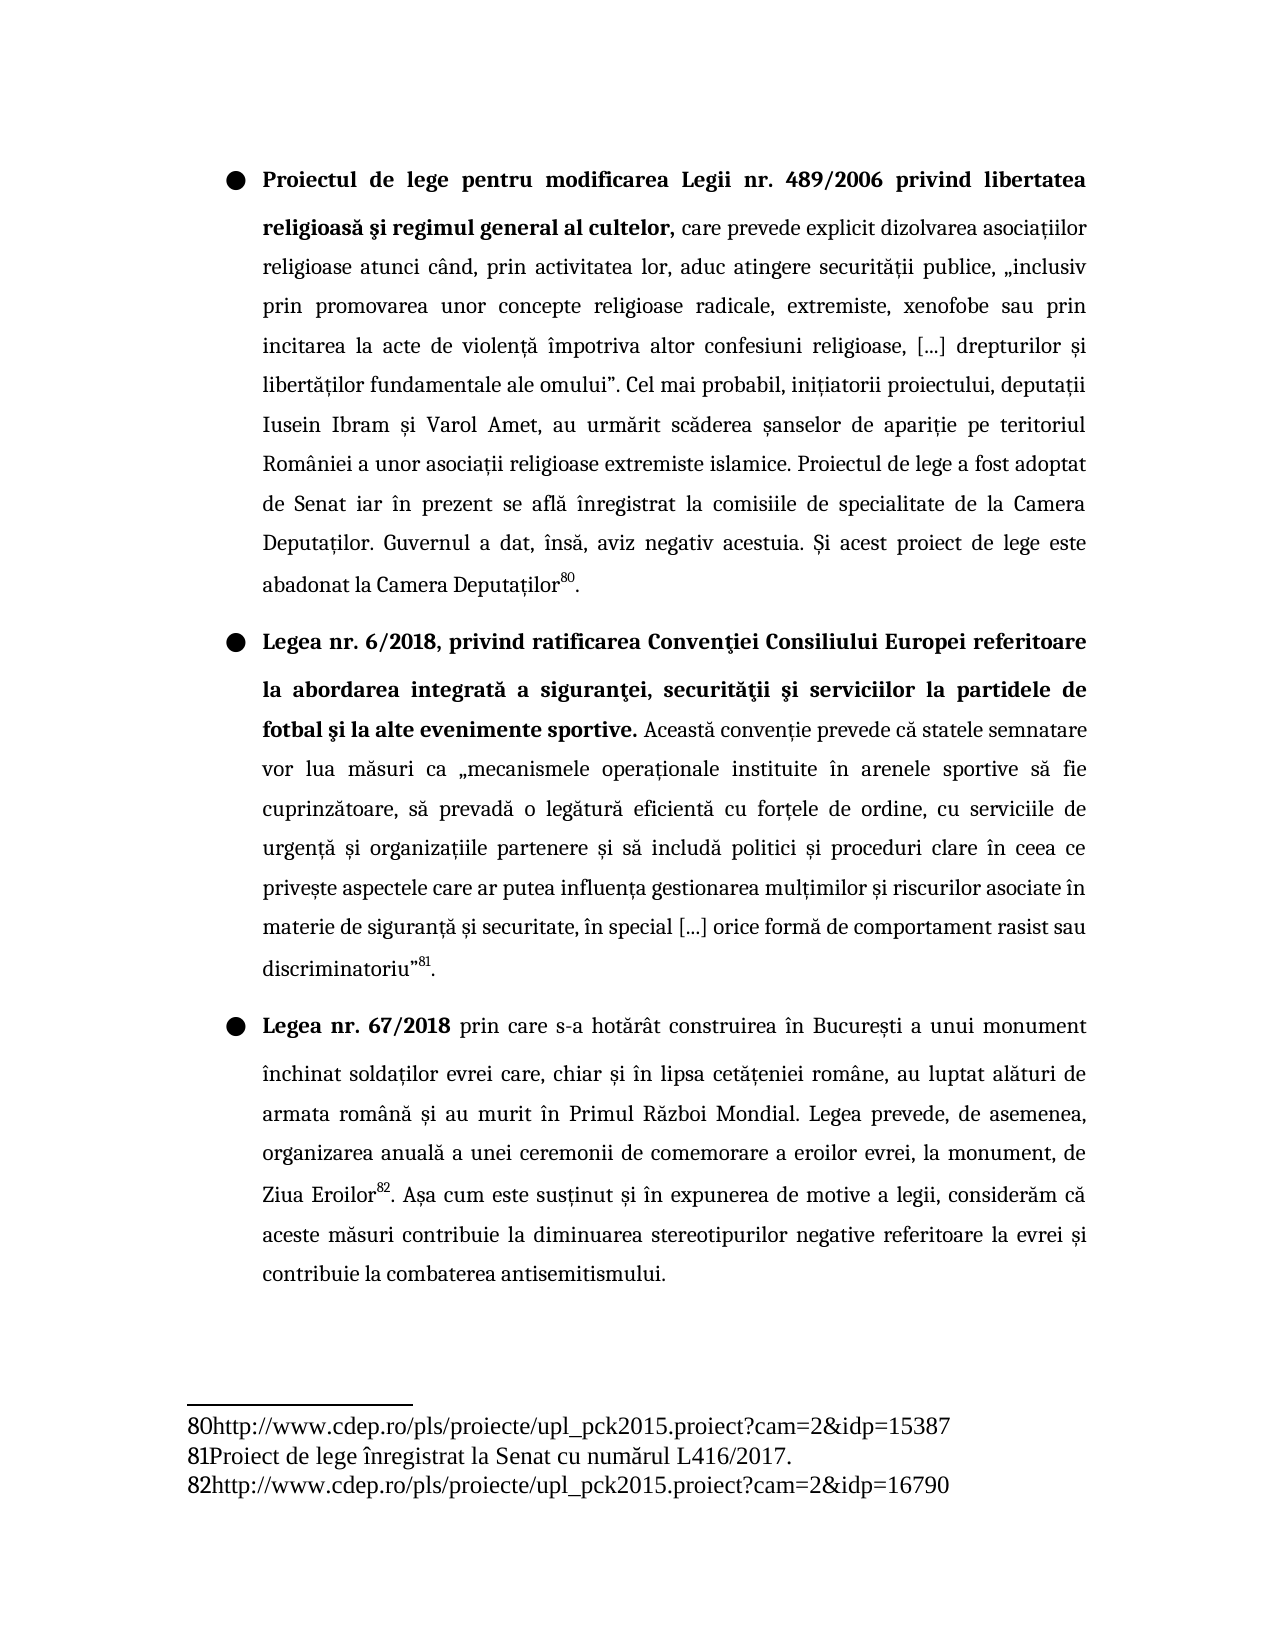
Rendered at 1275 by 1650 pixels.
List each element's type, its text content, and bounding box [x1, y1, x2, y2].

list http://www.cdep.ro/pls/proiecte/upl_pck2015.proiect?cam=2&idp=16790 [187, 1470, 1087, 1500]
list Legea nr. 67/2018 prin care s-a hotărât construirea în București a unui monument închinat soldaților evrei care, chiar și în lipsa cetățeniei române, au luptat alături de armata română și au murit în Primul Război Mondial. Legea prevede, de asemenea, organizarea anuală a unei ceremonii de comemorare a eroilor evrei, la monument, de Ziua Eroilor. Așa cum este susținut și în expunerea de motive a legii, considerăm că aceste măsuri contribuie la diminuarea stereotipurilor negative referitoare la evrei și contribuie la combaterea antisemitismului. [225, 997, 1087, 1287]
list Legea nr. 6/2018, privind ratificarea Convenţiei Consiliului Europei referitoare la abordarea integrată a siguranţei, securităţii şi serviciilor la partidele de fotbal şi la alte evenimente sportive. Această convenție prevede că statele semnatare vor lua măsuri ca „mecanismele operaționale instituite în arenele sportive să fie cuprinzătoare, să prevadă o legătură eficientă cu forțele de ordine, cu serviciile de urgență și organizațiile partenere și să includă politici și proceduri clare în ceea ce privește aspectele care ar putea influența gestionarea mulțimilor și riscurilor asociate în materie de siguranță și securitate, în special [...] orice formă de comportament rasist sau discriminatoriu”. [225, 613, 1087, 982]
list Proiectul de lege pentru modificarea Legii nr. 489/2006 privind libertatea religioasă şi regimul general al cultelor, care prevede explicit dizolvarea asociațiilor religioase atunci când, prin activitatea lor, aduc atingere securității publice, „inclusiv prin promovarea unor concepte religioase radicale, extremiste, xenofobe sau prin incitarea la acte de violență împotriva altor confesiuni religioase, [...] drepturilor și libertăților fundamentale ale omului”. Cel mai probabil, inițiatorii proiectului, deputații Iusein Ibram și Varol Amet, au urmărit scăderea șanselor de apariție pe teritoriul României a unor asociații religioase extremiste islamice. Proiectul de lege a fost adoptat de Senat iar în prezent se află înregistrat la comisiile de specialitate de la Camera Deputaților. Guvernul a dat, însă, aviz negativ acestuia. Și acest proiect de lege este abadonat la Camera Deputaților. [225, 150, 1087, 598]
list Proiect de lege înregistrat la Senat cu numărul L416/2017. [187, 1441, 1087, 1470]
list http://www.cdep.ro/pls/proiecte/upl_pck2015.proiect?cam=2&idp=15387 [187, 1411, 1087, 1441]
